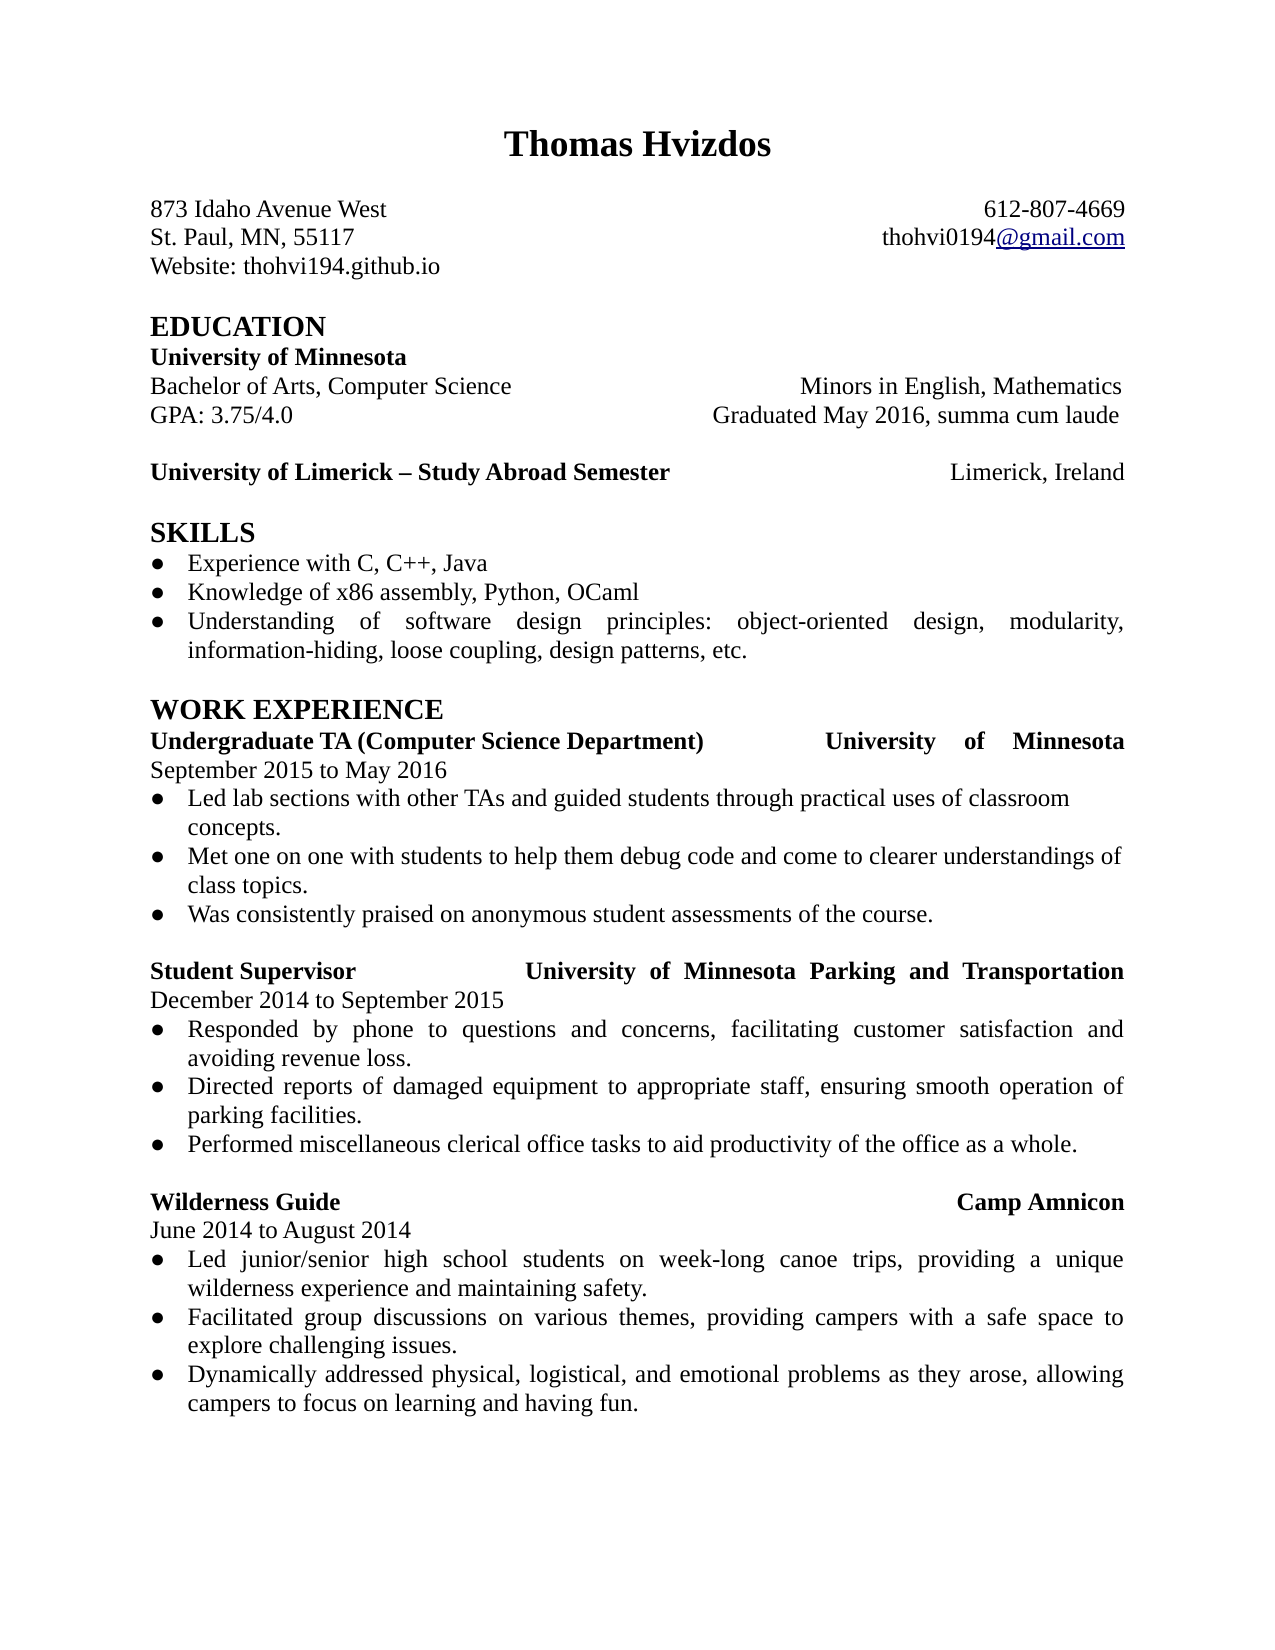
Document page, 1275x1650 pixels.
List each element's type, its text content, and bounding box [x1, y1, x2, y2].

text Website: thohvi194.github.io [150, 251, 1125, 280]
text University of Minnesota [150, 342, 1125, 371]
list Facilitated group discussions on various themes, providing campers with a safe space to explore challenging issues. [150, 1302, 1125, 1359]
text SKILLS [150, 515, 1125, 548]
list Performed miscellaneous clerical office tasks to aid productivity of the office as a whole. [150, 1129, 1125, 1158]
list Led junior/senior high school students on week-long canoe trips, providing a unique wilderness experience and maintaining safety. [150, 1244, 1125, 1302]
list Dynamically addressed physical, logistical, and emotional problems as they arose, allowing campers to focus on learning and having fun. [150, 1359, 1125, 1417]
list Directed reports of damaged equipment to appropriate staff, ensuring smooth operation of parking facilities. [150, 1071, 1125, 1129]
list Led lab sections with other TAs and guided students through practical uses of classroom concepts. [150, 783, 1125, 841]
text Student Supervisor University of Minnesota Parking and Transportation December 2014 to September 2015 [150, 956, 1125, 1014]
text WORK EXPERIENCE [150, 692, 1125, 726]
text Wilderness Guide Camp Amnicon June 2014 to August 2014 [150, 1187, 1125, 1244]
text Thomas Hvizdos [150, 122, 1125, 165]
list Was consistently praised on anonymous student assessments of the course. [150, 899, 1125, 927]
list Knowledge of x86 assembly, Python, OCaml [150, 577, 1125, 606]
list Understanding of software design principles: object-oriented design, modularity, information-hiding, loose coupling, design patterns, etc. [150, 606, 1125, 664]
text EDUCATION [150, 309, 1125, 342]
text Bachelor of Arts, Computer Science Minors in English, Mathematics [150, 371, 1125, 400]
list Experience with C, C++, Java [150, 548, 1125, 577]
text GPA: 3.75/4.0 Graduated May 2016, summa cum laude [150, 400, 1125, 428]
text 873 Idaho Avenue West 612-807-4669 [150, 194, 1125, 222]
list Responded by phone to questions and concerns, facilitating customer satisfaction and avoiding revenue loss. [150, 1014, 1125, 1071]
text Undergraduate TA (Computer Science Department) University of Minnesota September 2015 to May 2016 [150, 726, 1125, 783]
text St. Paul, MN, 55117 thohvi0194@gmail.com [150, 222, 1125, 251]
text University of Limerick – Study Abroad Semester Limerick, Ireland [150, 457, 1125, 486]
list Met one on one with students to help them debug code and come to clearer understandings of class topics. [150, 841, 1125, 899]
